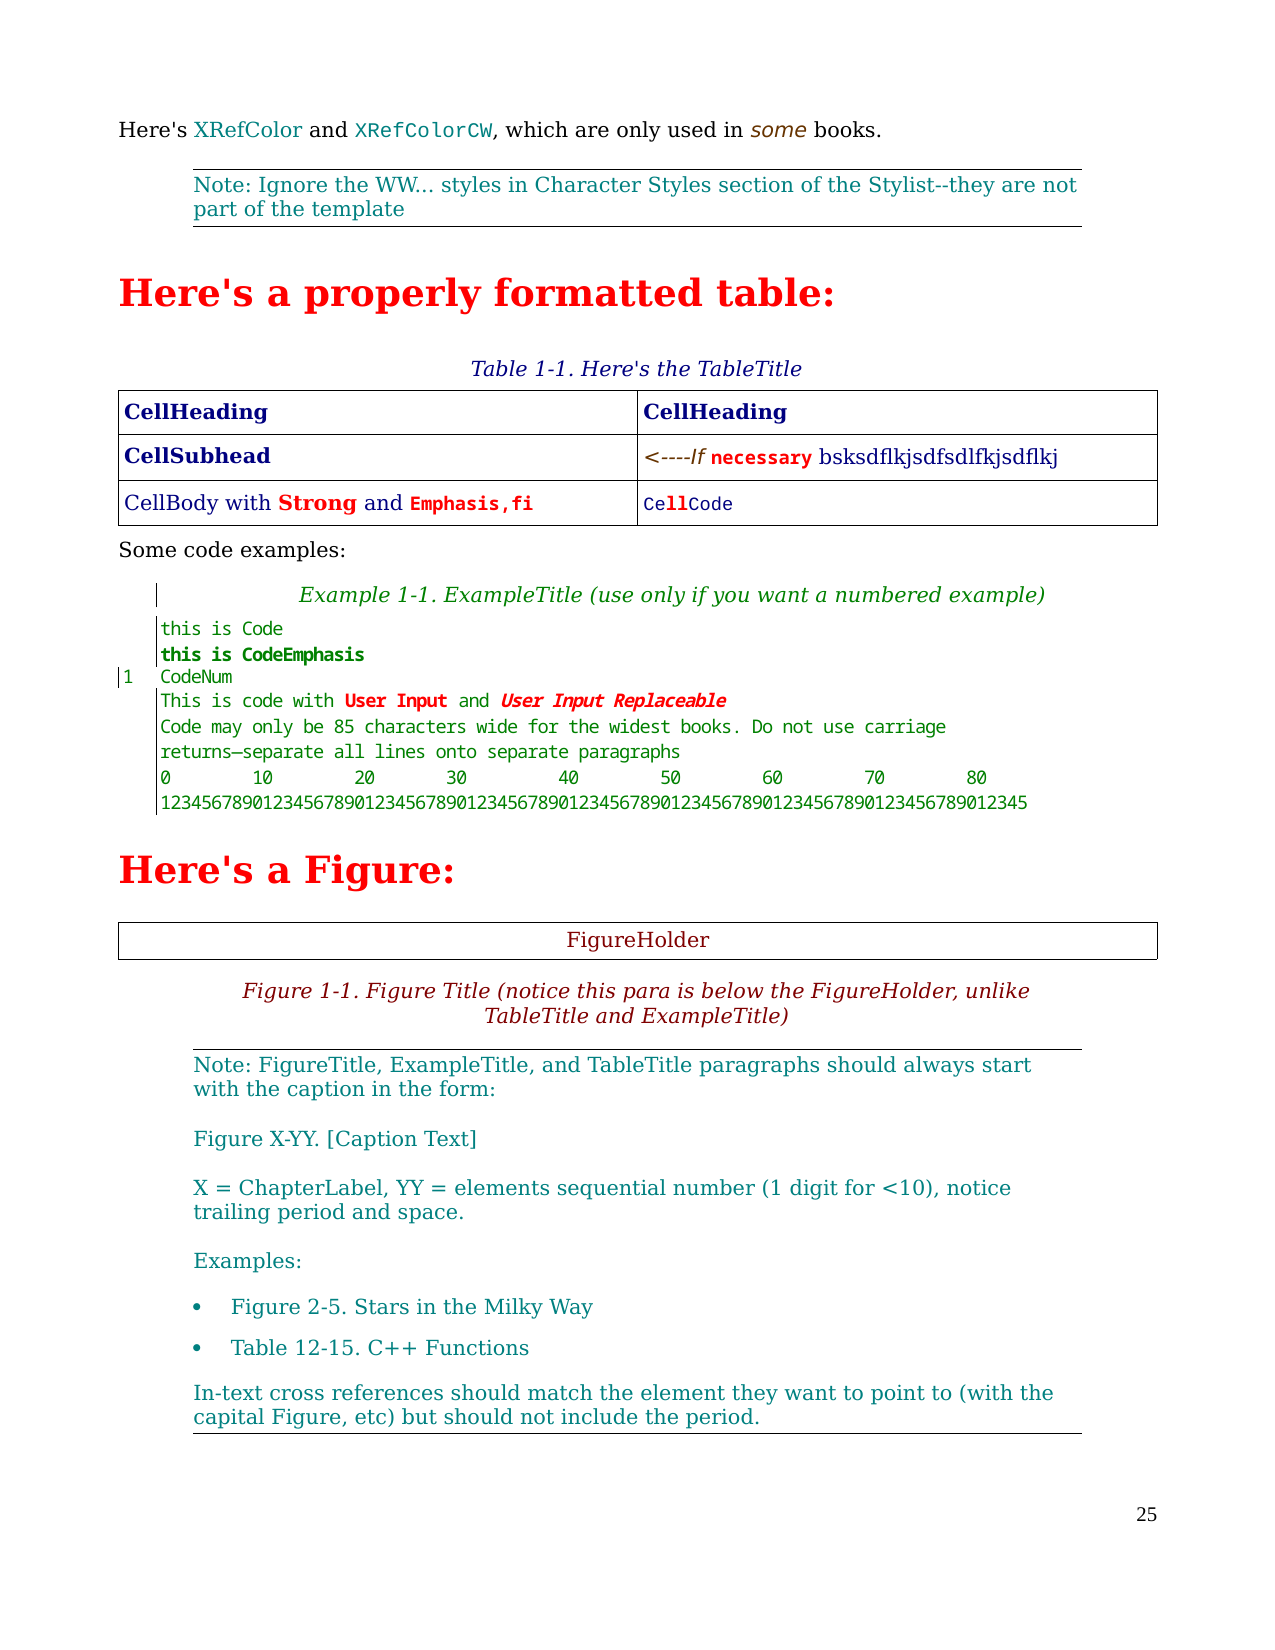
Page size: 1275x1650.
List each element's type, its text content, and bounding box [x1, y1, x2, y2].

list Figure 2-5. Stars in the Milky Way [193, 1290, 1082, 1319]
text This is code with User Input and User Input Replaceable [157, 688, 1275, 713]
text this is Code [157, 616, 1176, 641]
text FigureHolder [119, 923, 1157, 959]
text 0 10 20 30 40 50 60 70 80 [157, 764, 1176, 790]
list CodeNum [119, 667, 1275, 688]
table_header CellHeading [638, 391, 1157, 434]
text returns—separate all lines onto separate paragraphs [157, 739, 1176, 764]
text Here's a properly formatted table: [118, 272, 1157, 316]
text Note: Ignore the WW... styles in Character Styles section of the Stylist--they are not part of the template [193, 170, 1082, 226]
title Example 1-1. ExampleTitle (use only if you want a numbered example) [157, 583, 1187, 607]
table_cell CellSubhead [119, 435, 637, 480]
title Figure 1-1. Figure Title (notice this para is below the FigureHolder, unlike TableTitle and ExampleTitle) [193, 979, 1082, 1028]
text X = ChapterLabel, YY = elements sequential number (1 digit for <10), notice trailing period and space. [193, 1172, 1082, 1224]
text Here's XRefColor and XRefColorCW, which are only used in some books. [118, 118, 1157, 144]
title Table 1-1. Here's the TableTitle [193, 357, 1082, 382]
table_cell CellCode [638, 481, 1157, 525]
text Some code examples: [118, 538, 1157, 562]
table_cell CellBody with Strong and Emphasis,fi [119, 481, 637, 525]
text Figure X-YY. [Caption Text] [193, 1122, 1082, 1151]
text Examples: [193, 1245, 1082, 1274]
text In-text cross references should match the element they want to point to (with the capital Figure, etc) but should not include the period. [193, 1376, 1082, 1433]
text 1234567890123456789012345678901234567890123456789012345678901234567890123456789012345 [157, 790, 1176, 815]
table_header CellHeading [119, 391, 637, 434]
list Table 12-15. C++ Functions [193, 1331, 1082, 1360]
text this is CodeEmphasis [157, 641, 1176, 667]
text Note: FigureTitle, ExampleTitle, and TableTitle paragraphs should always start with the caption in the form: [193, 1050, 1082, 1102]
text Here's a Figure: [118, 848, 1157, 893]
table_cell <----If necessary bsksdflkjsdfsdlfkjsdflkj [638, 435, 1157, 480]
text Code may only be 85 characters wide for the widest books. Do not use carriage [157, 713, 1176, 739]
